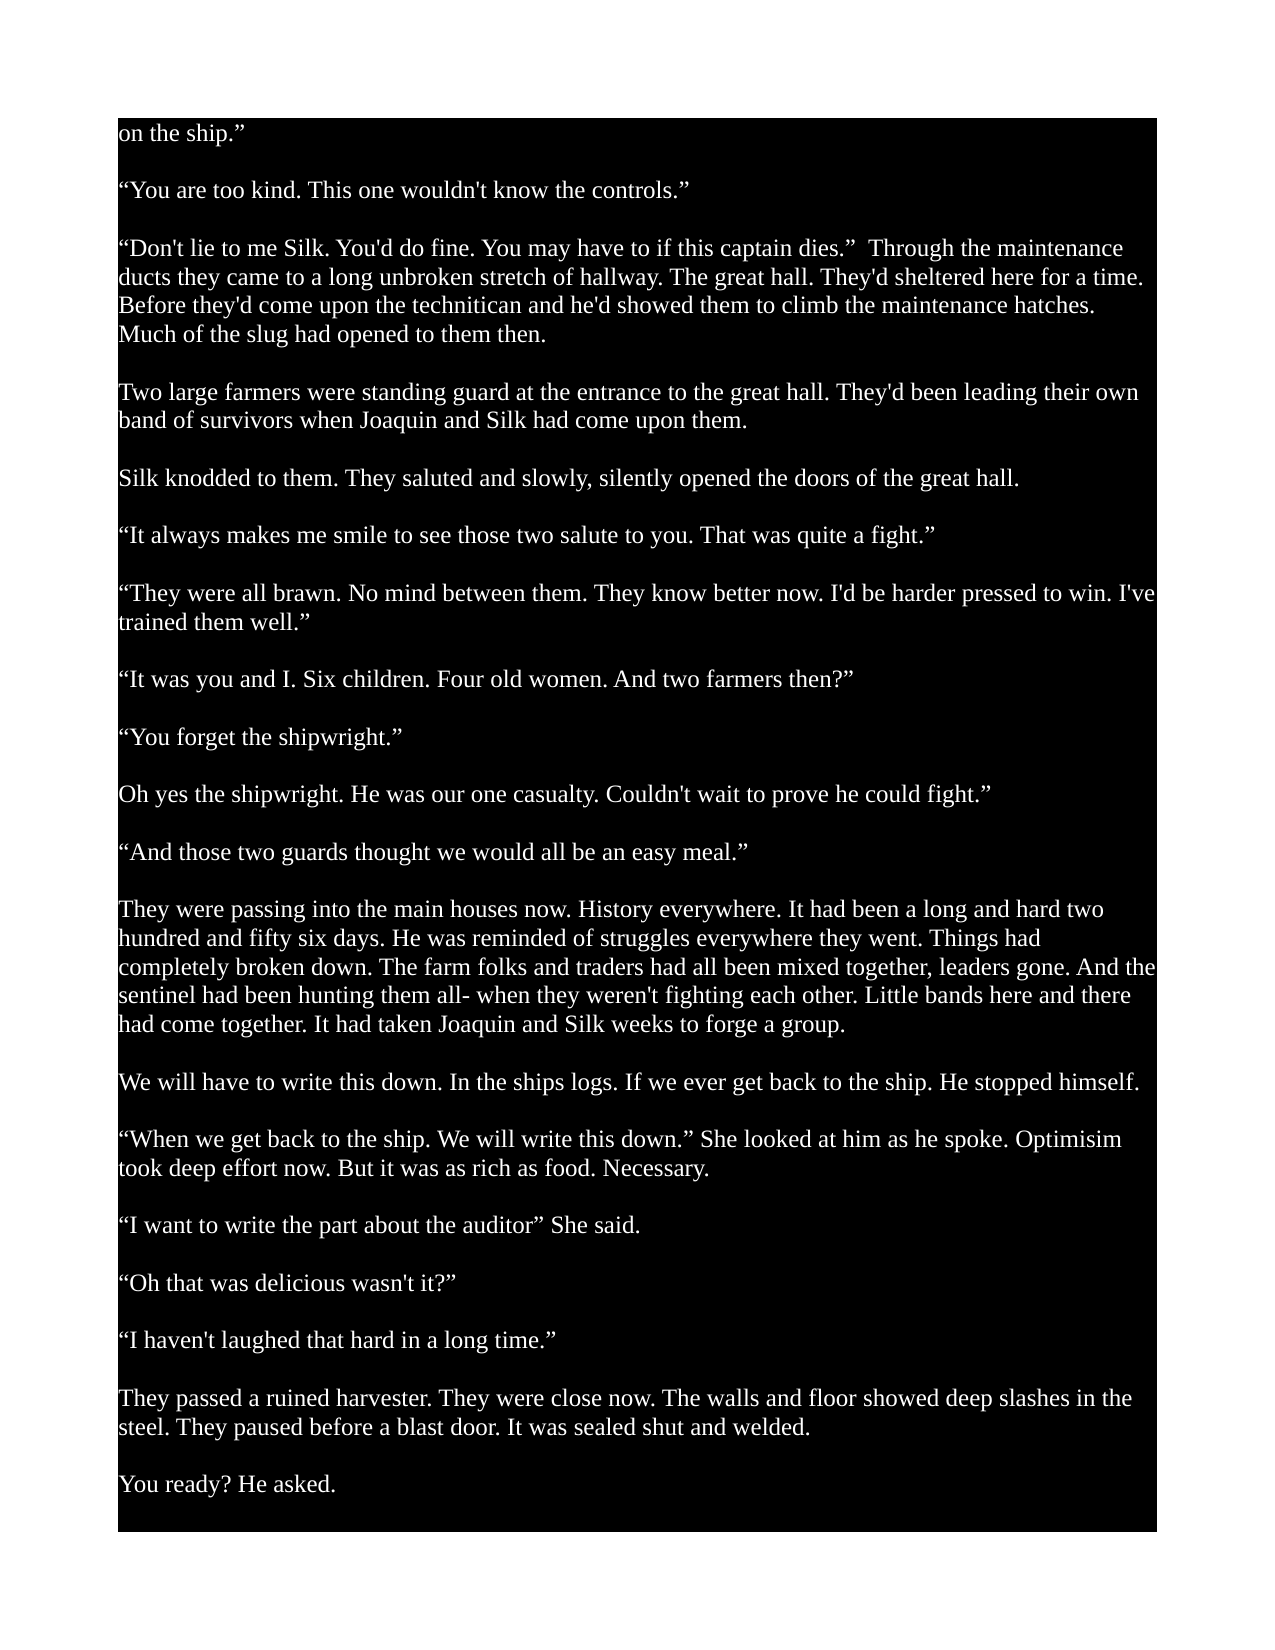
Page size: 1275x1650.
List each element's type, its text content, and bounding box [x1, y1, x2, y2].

text We will have to write this down. In the ships logs. If we ever get back to the ship. He stopped himself. “When we get back to the ship. We will write this down.” She looked at him as he spoke. Optimisim took deep effort now. But it was as rich as food. Necessary. [118, 1067, 1157, 1182]
text “It was you and I. Six children. Four old women. And two farmers then?” [118, 664, 1157, 693]
text “I haven't laughed that hard in a long time.” [118, 1326, 1157, 1354]
text “It always makes me smile to see those two salute to you. That was quite a fight.” [118, 521, 1157, 549]
text “I want to write the part about the auditor” She said. “Oh that was delicious wasn't it?” [118, 1211, 1157, 1297]
text “You are too kind. This one wouldn't know the controls.” “Don't lie to me Silk. You'd do fine. You may have to if this captain dies.” Through the maintenance ducts they came to a long unbroken stretch of hallway. The great hall. They'd sheltered here for a time. Before they'd come upon the technitican and he'd showed them to climb the maintenance hatches. Much of the slug had opened to them then. [118, 176, 1157, 348]
text Two large farmers were standing guard at the entrance to the great hall. They'd been leading their own band of survivors when Joaquin and Silk had come upon them. [118, 377, 1157, 434]
text They passed a ruined harvester. They were close now. The walls and floor showed deep slashes in the steel. They paused before a blast door. It was sealed shut and welded. You ready? He asked. [118, 1383, 1157, 1527]
text “And those two guards thought we would all be an easy meal.” They were passing into the main houses now. History everywhere. It had been a long and hard two hundred and fifty six days. He was reminded of struggles everywhere they went. Things had completely broken down. The farm folks and traders had all been mixed together, leaders gone. And the sentinel had been hunting them all- when they weren't fighting each other. Little bands here and there had come together. It had taken Joaquin and Silk weeks to forge a group. [118, 837, 1157, 1038]
text “They were all brawn. No mind between them. They know better now. I'd be harder pressed to win. I've trained them well.” [118, 578, 1157, 636]
text Oh yes the shipwright. He was our one casualty. Couldn't wait to prove he could fight.” [118, 779, 1157, 808]
text Silk knodded to them. They saluted and slowly, silently opened the doors of the great hall. [118, 463, 1157, 492]
text “You forget the shipwright.” [118, 722, 1157, 751]
text on the ship.” [118, 118, 1157, 147]
